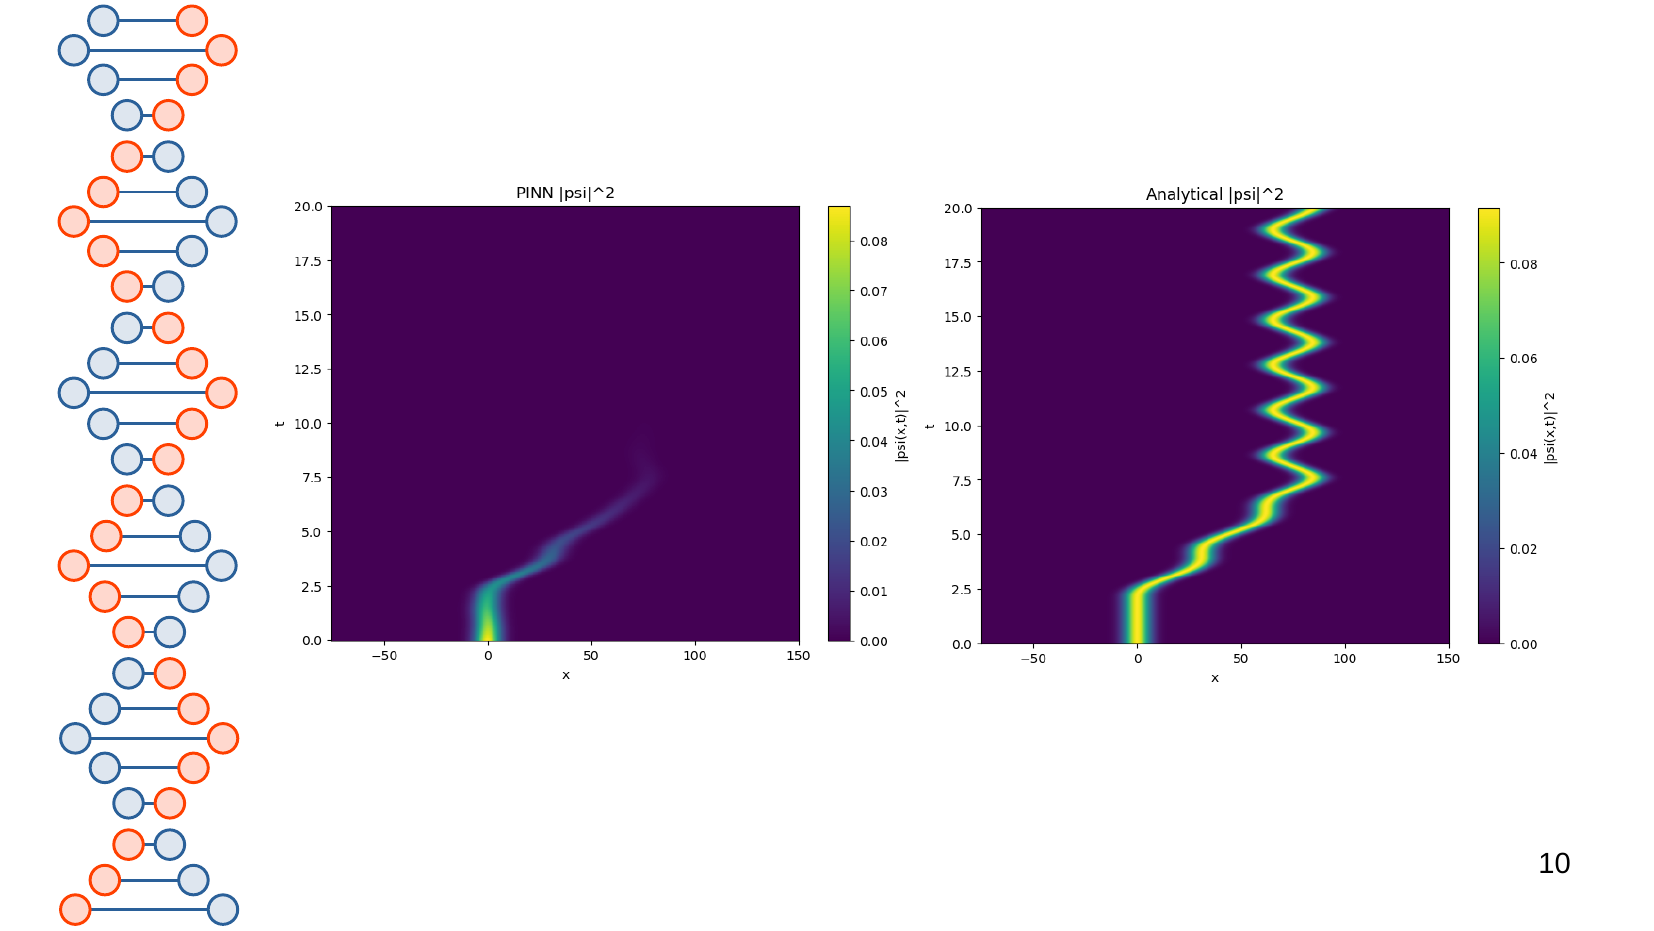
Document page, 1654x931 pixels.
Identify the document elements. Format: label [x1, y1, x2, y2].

picture [265, 177, 1565, 693]
